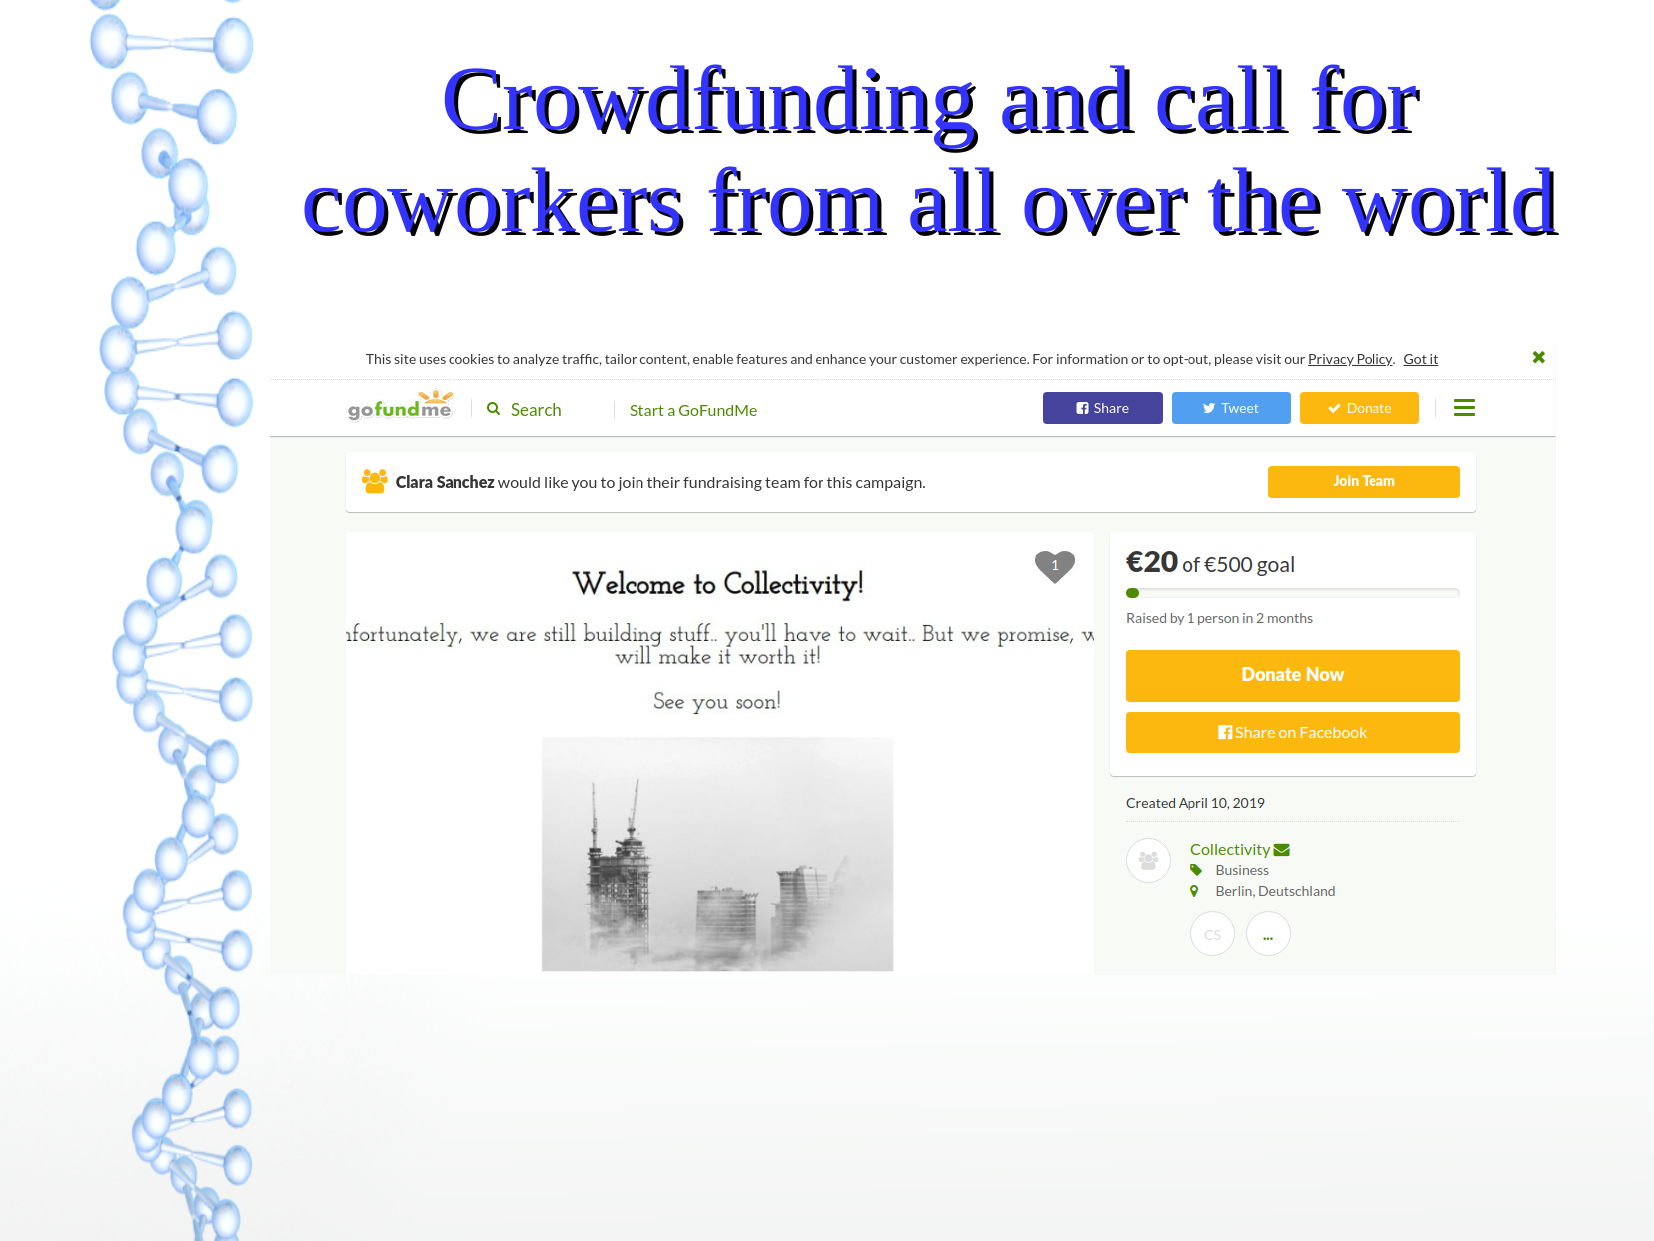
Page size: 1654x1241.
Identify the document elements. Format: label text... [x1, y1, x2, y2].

picture [0, 0, 1654, 1241]
title Crowdfunding and call for coworkers from all over the world [265, 47, 1595, 252]
